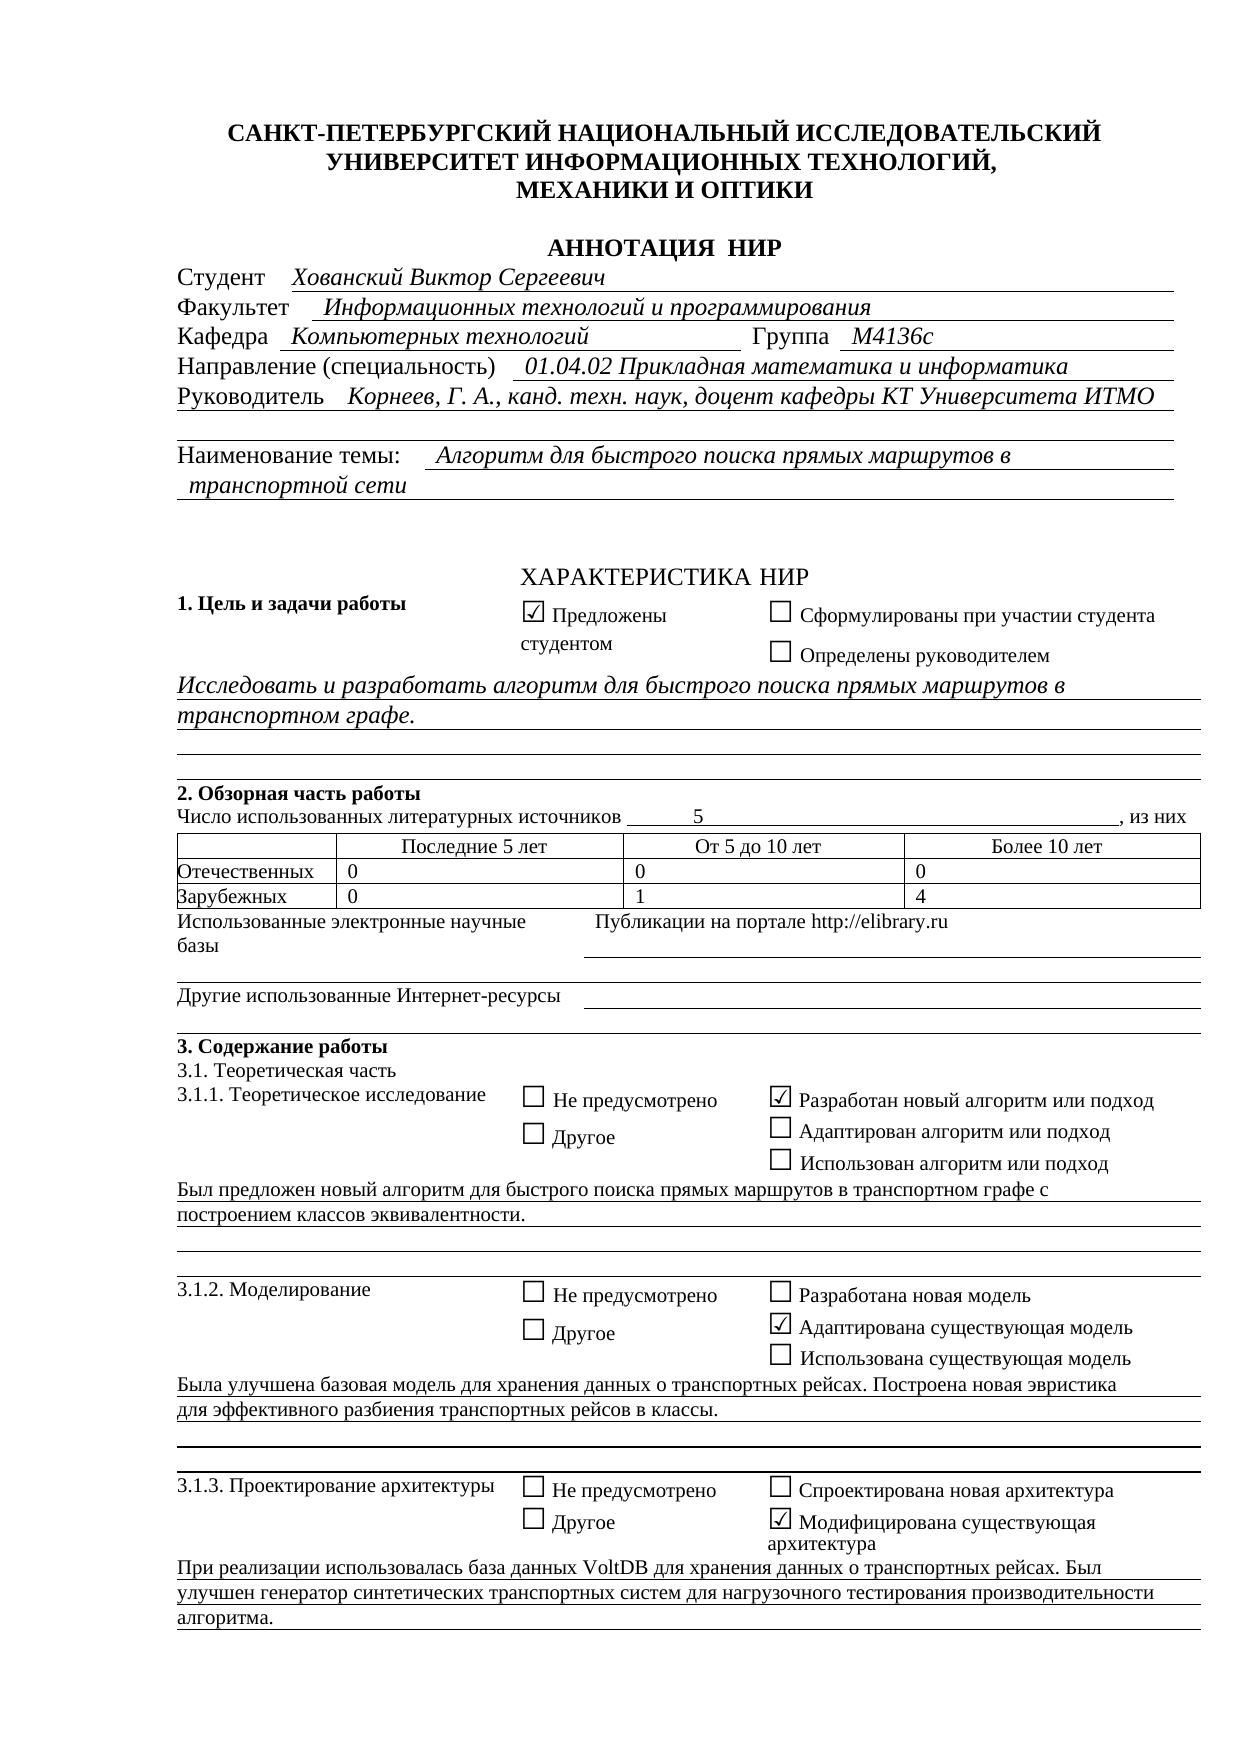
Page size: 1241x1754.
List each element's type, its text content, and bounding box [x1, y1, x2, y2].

table_cell Кафедра [177, 320, 279, 350]
table_cell ☐ Не предусмотрено ☐ Другое [509, 1473, 756, 1555]
table_cell Другие использованные Интернет-ресурсы [177, 983, 583, 1007]
table_cell [177, 631, 509, 671]
table_header Хованский Виктор Сергеевич [292, 262, 1174, 291]
table_cell ☑ Разработан новый алгоритм или подход ☐ Адаптирован алгоритм или подход ☐ Использован алгоритм или подход [756, 1082, 1201, 1177]
table_cell [177, 1227, 1201, 1251]
table_cell Факультет [177, 291, 312, 320]
table_cell Группа [741, 321, 840, 350]
table_cell Направление (специальность) [177, 350, 513, 380]
table_cell Число использованных литературных источников 5 , из них [177, 805, 1201, 833]
table_cell Информационных технологий и программирования [312, 292, 1174, 320]
table_cell [177, 1008, 1201, 1032]
table_cell Более 10 лет [905, 834, 1200, 858]
table_cell транспортной сети [177, 469, 1174, 499]
table_cell 0 [905, 859, 1200, 883]
table_cell Компьютерных технологий [280, 320, 741, 350]
table_header ☐ Сформулированы при участии студента [756, 591, 1201, 631]
text САНКТ-ПЕТЕРБУРГСКИЙ НАЦИОНАЛЬНЫЙ ИССЛЕДОВАТЕЛЬСКИЙ УНИВЕРСИТЕТ ИНФОРМАЦИОННЫХ ТЕХНОЛОГИЙ, МЕХАНИКИ И ОПТИКИ [177, 118, 1152, 204]
table_cell алгоритма. [177, 1605, 1201, 1629]
table_cell Зарубежных [178, 884, 336, 908]
table_cell ☐ Разработана новая модель ☑ Адаптирована существующая модель ☐ Использована существующая модель [756, 1277, 1201, 1372]
table_cell ☐ Определены руководителем [756, 631, 1201, 671]
table_cell Исследовать и разработать алгоритм для быстрого поиска прямых маршрутов в [177, 671, 1201, 699]
table_cell От 5 до 10 лет [624, 834, 904, 858]
table_header Студент [177, 262, 292, 291]
table_cell 3. Содержание работы [177, 1034, 1201, 1058]
text АННОТАЦИЯ НИР [177, 233, 1152, 262]
table_cell 3.1.1. Теоретическое исследование [177, 1082, 509, 1177]
table_cell ☐ Не предусмотрено ☐ Другое [509, 1277, 756, 1372]
table_cell 3.1. Теоретическая часть [177, 1058, 1201, 1082]
table_cell 3.1.3. Проектирование архитектуры [177, 1473, 509, 1555]
table_cell 0 [624, 859, 904, 883]
table_cell Руководитель [177, 380, 336, 410]
table_cell Алгоритм для быстрого поиска прямых маршрутов в [425, 441, 1174, 469]
table_cell M4136с [840, 321, 1174, 350]
table_cell транспортном графе. [177, 700, 1201, 729]
table_cell [177, 1252, 1201, 1276]
table_header 1. Цель и задачи работы [177, 591, 509, 631]
text ХАРАКТЕРИСТИКА НИР [177, 558, 1152, 591]
table_cell ☐ Спроектирована новая архитектура ☑ Модифицирована существующая архитектура [756, 1473, 1201, 1555]
table_cell Публикации на портале http://elibrary.ru [584, 909, 1201, 957]
table_cell 01.04.02 Прикладная математика и информатика [513, 350, 1174, 380]
table_cell 2. Обзорная часть работы [177, 780, 1201, 804]
table_cell [178, 834, 336, 858]
table_header ☑ Предложены студентом [509, 591, 756, 671]
table_cell [584, 983, 1201, 1007]
table_cell ☐ Не предусмотрено ☐ Другое [509, 1082, 756, 1177]
table_cell 0 [337, 859, 623, 883]
table_cell [177, 1448, 1201, 1471]
table_cell Наименование темы: [177, 441, 425, 469]
table_cell Последние 5 лет [337, 834, 623, 858]
table_cell улучшен генератор синтетических транспортных систем для нагрузочного тестирования производительности [177, 1580, 1201, 1604]
table_cell Был предложен новый алгоритм для быстрого поиска прямых маршрутов в транспортном графе с [177, 1177, 1201, 1201]
table_cell [177, 500, 1174, 529]
table_cell 3.1.2. Моделирование [177, 1277, 509, 1372]
table_cell для эффективного разбиения транспортных рейсов в классы. [177, 1397, 1201, 1421]
table_cell Была улучшена базовая модель для хранения данных о транспортных рейсах. Построена новая эвристика [177, 1372, 1201, 1396]
table_cell Отечественных [178, 859, 336, 883]
table_cell [177, 1422, 1201, 1446]
table_cell [177, 957, 1201, 982]
table_cell 1 [624, 884, 904, 908]
table_cell При реализации использовалась база данных VoltDB для хранения данных о транспортных рейсах. Был [177, 1555, 1201, 1579]
table_cell [177, 730, 1201, 754]
table_cell построением классов эквивалентности. [177, 1202, 1201, 1226]
table_cell Корнеев, Г. А., канд. техн. наук, доцент кафедры КТ Университета ИТМО [336, 380, 1174, 410]
table_cell 4 [905, 884, 1200, 908]
table_cell Использованные электронные научные базы [177, 909, 583, 957]
table_cell [177, 755, 1201, 779]
table_cell [177, 411, 1174, 439]
table_cell 0 [337, 884, 623, 908]
